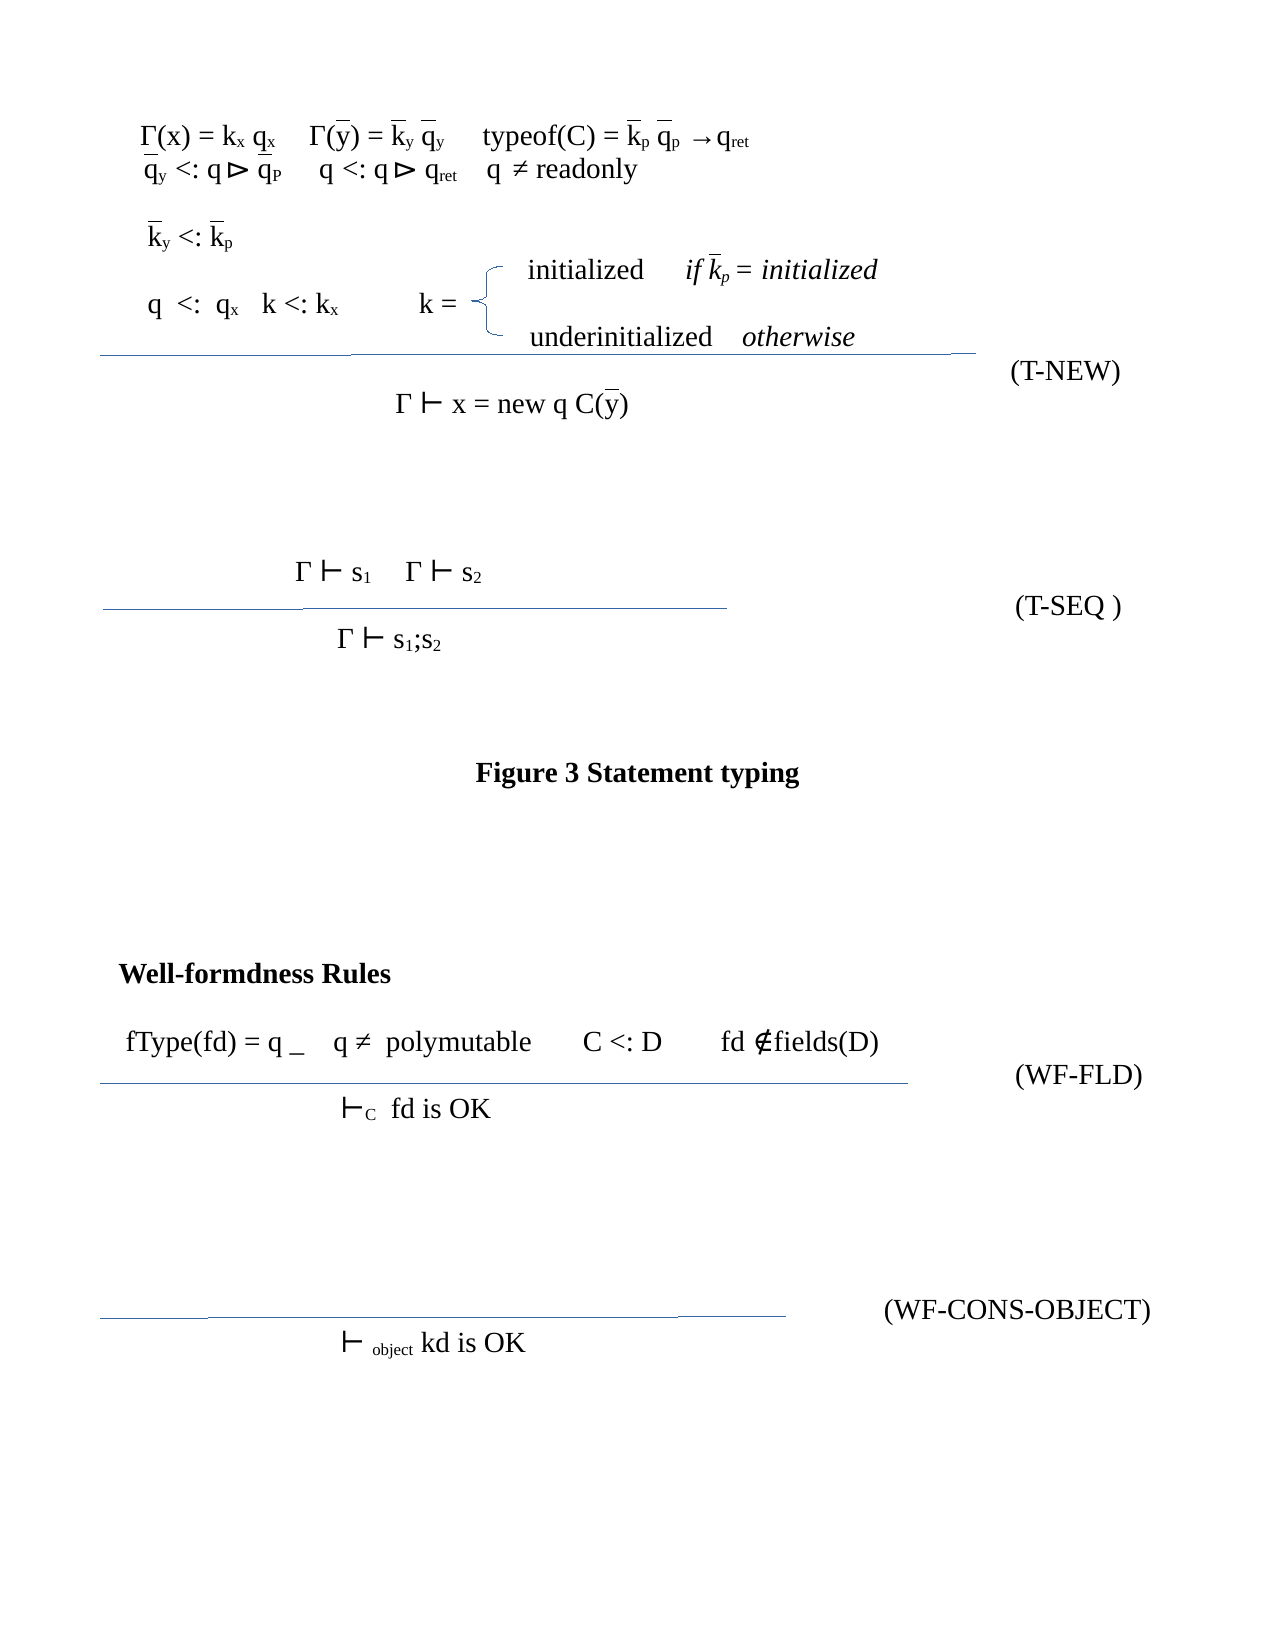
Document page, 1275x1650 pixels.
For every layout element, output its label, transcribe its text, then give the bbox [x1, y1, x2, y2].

text qy <: q ⊳ qP q <: q ⊳ qret q ≠ readonly [118, 152, 1157, 185]
text (T-NEW) [118, 353, 1157, 386]
text ky <: kp [118, 219, 1157, 252]
text fType(fd) = q _ q ≠ polymutable C <: D fd ∉fields(D) [118, 1024, 1157, 1057]
text q <: qx k <: kx k = [118, 286, 1157, 319]
text (WF-CONS-OBJECT) [118, 1292, 1157, 1326]
text Well-formdness Rules [118, 957, 1157, 990]
text ⊢C fd is OK [118, 1091, 1157, 1124]
text Γ ⊢ s1;s2 [118, 621, 1157, 655]
text Γ(x) = kx qx Γ(y) = ky qy typeof(C) = kp qp →qret [118, 118, 1157, 152]
text ⊢ object kd is OK [118, 1326, 1157, 1359]
text initialized if kp = initialized [118, 252, 1157, 286]
text Γ ⊢ s1 Γ ⊢ s2 [118, 554, 1157, 588]
text (WF-FLD) [118, 1057, 1157, 1091]
text underinitialized otherwise [118, 319, 1157, 353]
text Figure 3 Statement typing [118, 755, 1157, 789]
text (T-SEQ ) [118, 588, 1157, 621]
text Γ ⊢ x = new q C(y) [118, 386, 1157, 420]
